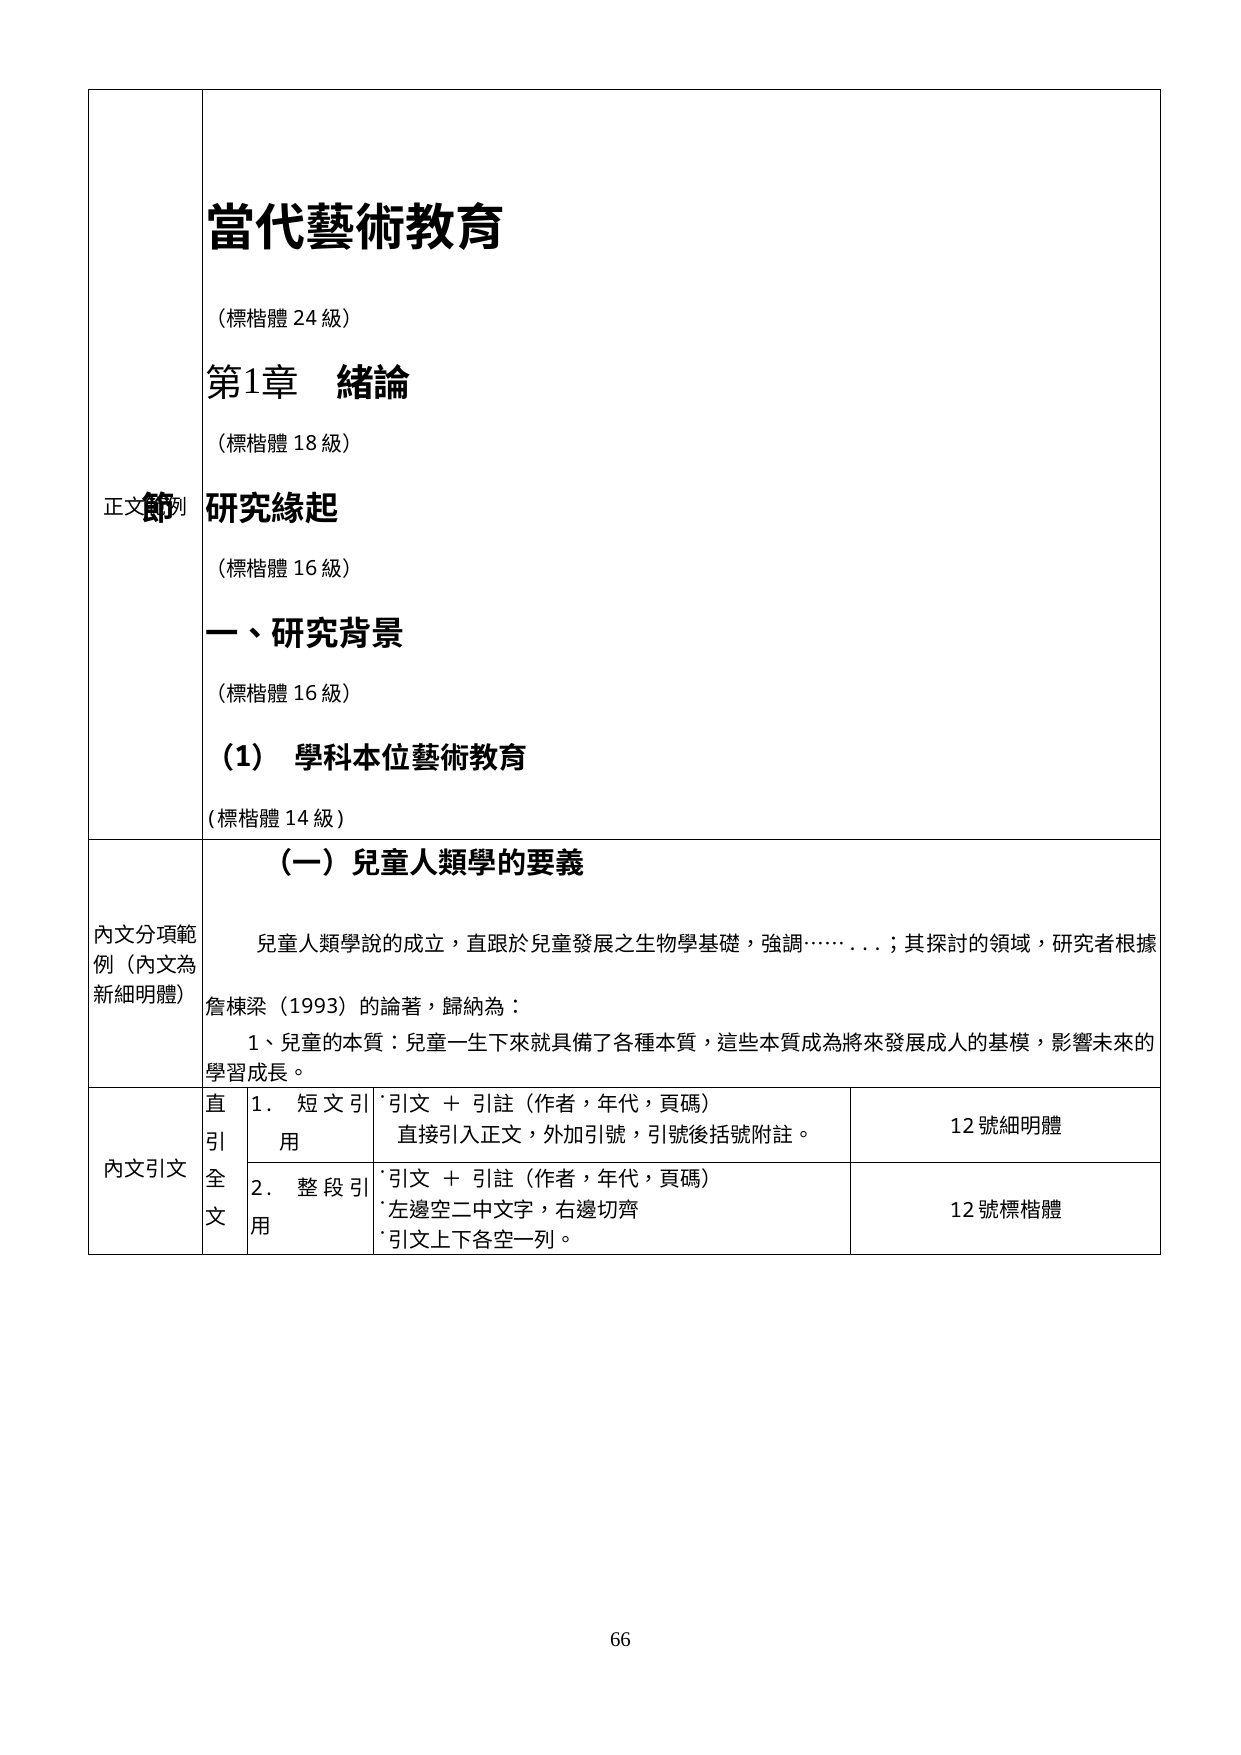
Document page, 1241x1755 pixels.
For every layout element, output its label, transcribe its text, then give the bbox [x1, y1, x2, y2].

table_cell ˙引文 ＋ 引註（作者，年代，頁碼） ˙左邊空二中文字，右邊切齊 ˙引文上下各空一列。 [374, 1163, 850, 1254]
table_cell 內文引文 [89, 1088, 202, 1254]
table_cell （一）兒童人類學的要義 兒童人類學說的成立，直跟於兒童發展之生物學基礎，強調……...；其探討的領域，研究者根據詹棟梁（1993）的論著，歸納為： 1、兒童的本質：兒童一生下來就具備了各種本質，這些本質成為將來發展成人的基模，影響未來的學習成長。 [203, 840, 1160, 1087]
table_cell 2. 整段引用 [248, 1163, 373, 1254]
table_cell 12號標楷體 [851, 1163, 1160, 1254]
table_cell 直 引 [203, 1088, 247, 1162]
table_cell 1. 短文引用 [248, 1088, 373, 1162]
table_cell 內文分項範例（內文為新細明體） [89, 840, 202, 1087]
table_cell ˙引文 ＋ 引註（作者，年代，頁碼） 直接引入正文，外加引號，引號後括號附註。 [374, 1088, 850, 1162]
table_cell 當代藝術教育 （標楷體24級） 緒論 （標楷體18級） 研究緣起 （標楷體16級） 一、研究背景 （標楷體16級） 學科本位藝術教育 (標楷體14級) [203, 90, 1160, 839]
table_cell 12號細明體 [851, 1088, 1160, 1162]
table_cell 正文範例 [89, 90, 202, 839]
table_cell 全 文 [203, 1162, 247, 1254]
